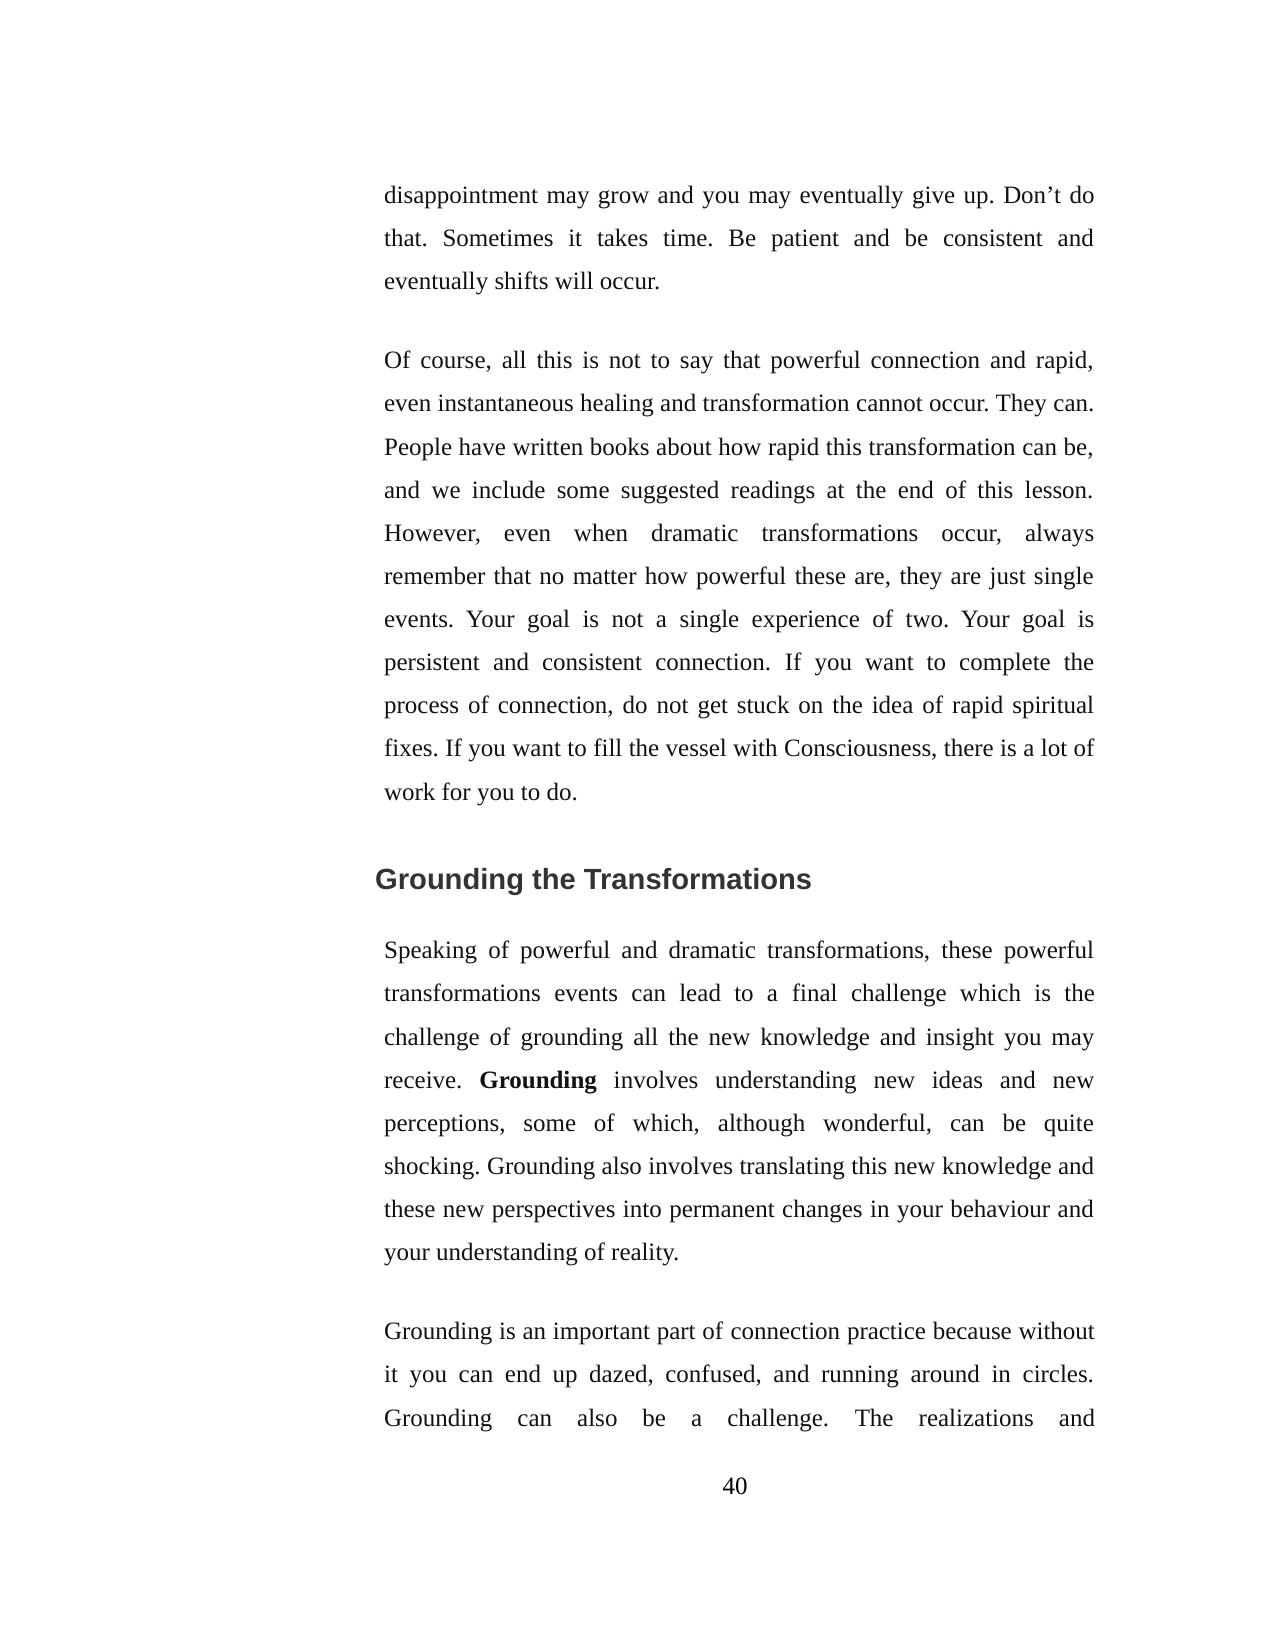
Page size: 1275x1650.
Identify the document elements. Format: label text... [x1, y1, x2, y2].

text Of course, all this is not to say that powerful connection and rapid, even instantaneous healing and transformation cannot occur. They can. People have written books about how rapid this transformation can be, and we include some suggested readings at the end of this lesson. However, even when dramatic transformations occur, always remember that no matter how powerful these are, they are just single events. Your goal is not a single experience of two. Your goal is persistent and consistent connection. If you want to complete the process of connection, do not get stuck on the idea of rapid spiritual fixes. If you want to fill the vessel with Consciousness, there is a lot of work for you to do. [384, 345, 1095, 805]
text Grounding is an important part of connection practice because without it you can end up dazed, confused, and running around in circles. Grounding can also be a challenge. The realizations and [384, 1316, 1095, 1431]
subtitle Grounding the Transformations [375, 862, 1095, 895]
text disappointment may grow and you may eventually give up. Don’t do that. Sometimes it takes time. Be patient and be consistent and eventually shifts will occur. [384, 180, 1095, 295]
text Speaking of powerful and dramatic transformations, these powerful transformations events can lead to a final challenge which is the challenge of grounding all the new knowledge and insight you may receive. Grounding involves understanding new ideas and new perceptions, some of which, although wonderful, can be quite shocking. Grounding also involves translating this new knowledge and these new perspectives into permanent changes in your behaviour and your understanding of reality. [384, 935, 1095, 1266]
